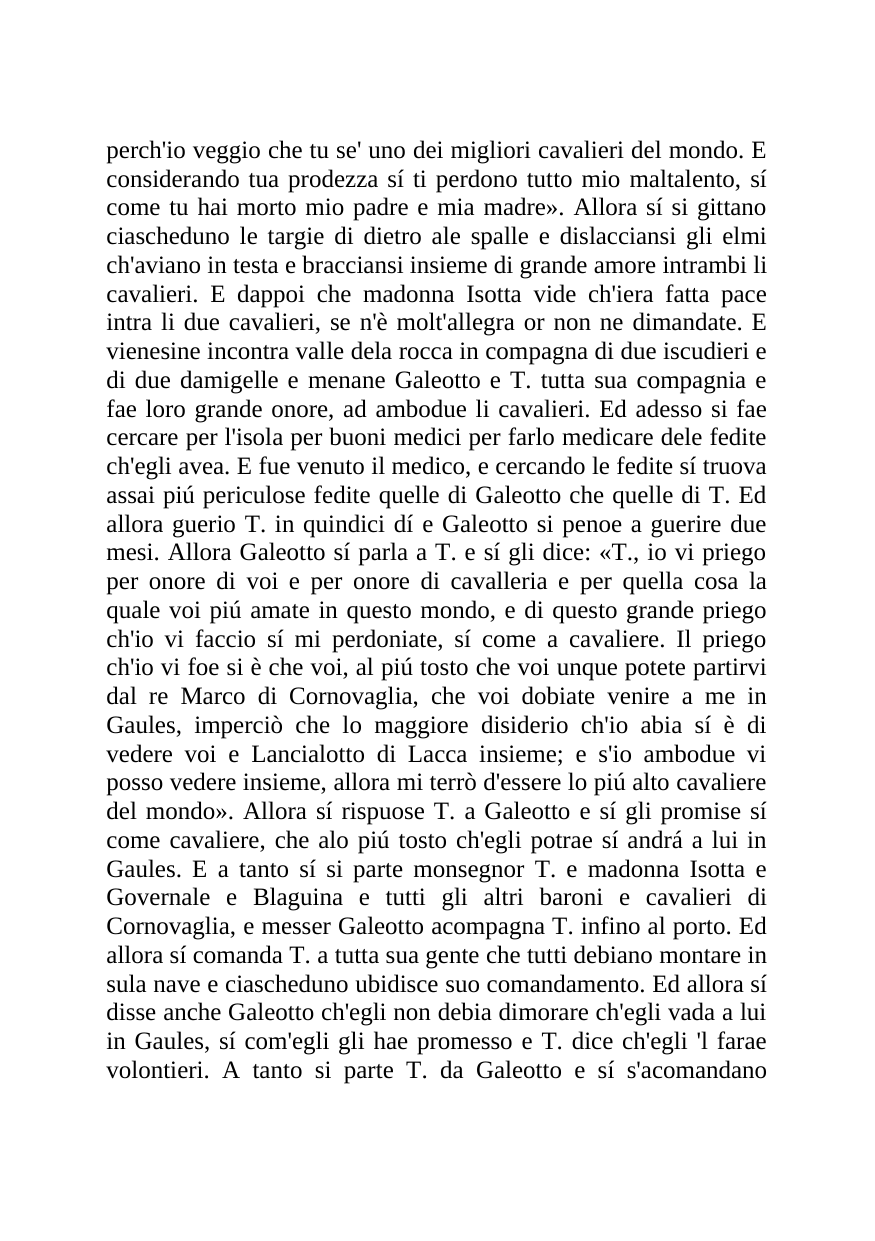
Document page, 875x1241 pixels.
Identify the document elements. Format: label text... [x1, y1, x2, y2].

text perch'io veggio che tu se' uno dei migliori cavalieri del mondo. E considerando tua prodezza sí ti perdono tutto mio maltalento, sí come tu hai morto mio padre e mia madre». Allora sí si gittano ciascheduno le targie di dietro ale spalle e dislacciansi gli elmi ch'aviano in testa e bracciansi insieme di grande amore intrambi li cavalieri. E dappoi che madonna Isotta vide ch'iera fatta pace intra li due cavalieri, se n'è molt'allegra or non ne dimandate. E vienesine incontra valle dela rocca in compagna di due iscudieri e di due damigelle e menane Galeotto e T. tutta sua compagnia e fae loro grande onore, ad ambodue li cavalieri. Ed adesso si fae cercare per l'isola per buoni medici per farlo medicare dele fedite ch'egli avea. E fue venuto il medico, e cercando le fedite sí truova assai piú periculose fedite quelle di Galeotto che quelle di T. Ed allora guerio T. in quindici dí e Galeotto si penoe a guerire due mesi. Allora Galeotto sí parla a T. e sí gli dice: «T., io vi priego per onore di voi e per onore di cavalleria e per quella cosa la quale voi piú amate in questo mondo, e di questo grande priego ch'io vi faccio sí mi perdoniate, sí come a cavaliere. Il priego ch'io vi foe si è che voi, al piú tosto che voi unque potete partirvi dal re Marco di Cornovaglia, che voi dobiate venire a me in Gaules, imperciò che lo maggiore disiderio ch'io abia sí è di vedere voi e Lancialotto di Lacca insieme; e s'io ambodue vi posso vedere insieme, allora mi terrò d'essere lo piú alto cavaliere del mondo». Allora sí rispuose T. a Galeotto e sí gli promise sí come cavaliere, che alo piú tosto ch'egli potrae sí andrá a lui in Gaules. E a tanto sí si parte monsegnor T. e madonna Isotta e Governale e Blaguina e tutti gli altri baroni e cavalieri di Cornovaglia, e messer Galeotto acompagna T. infino al porto. Ed allora sí comanda T. a tutta sua gente che tutti debiano montare in sula nave e ciascheduno ubidisce suo comandamento. Ed allora sí disse anche Galeotto ch'egli non debia dimorare ch'egli vada a lui in Gaules, sí com'egli gli hae promesso e T. dice ch'egli 'l farae volontieri. A tanto si parte T. da Galeotto e sí s'acomandano [106, 135, 768, 1084]
